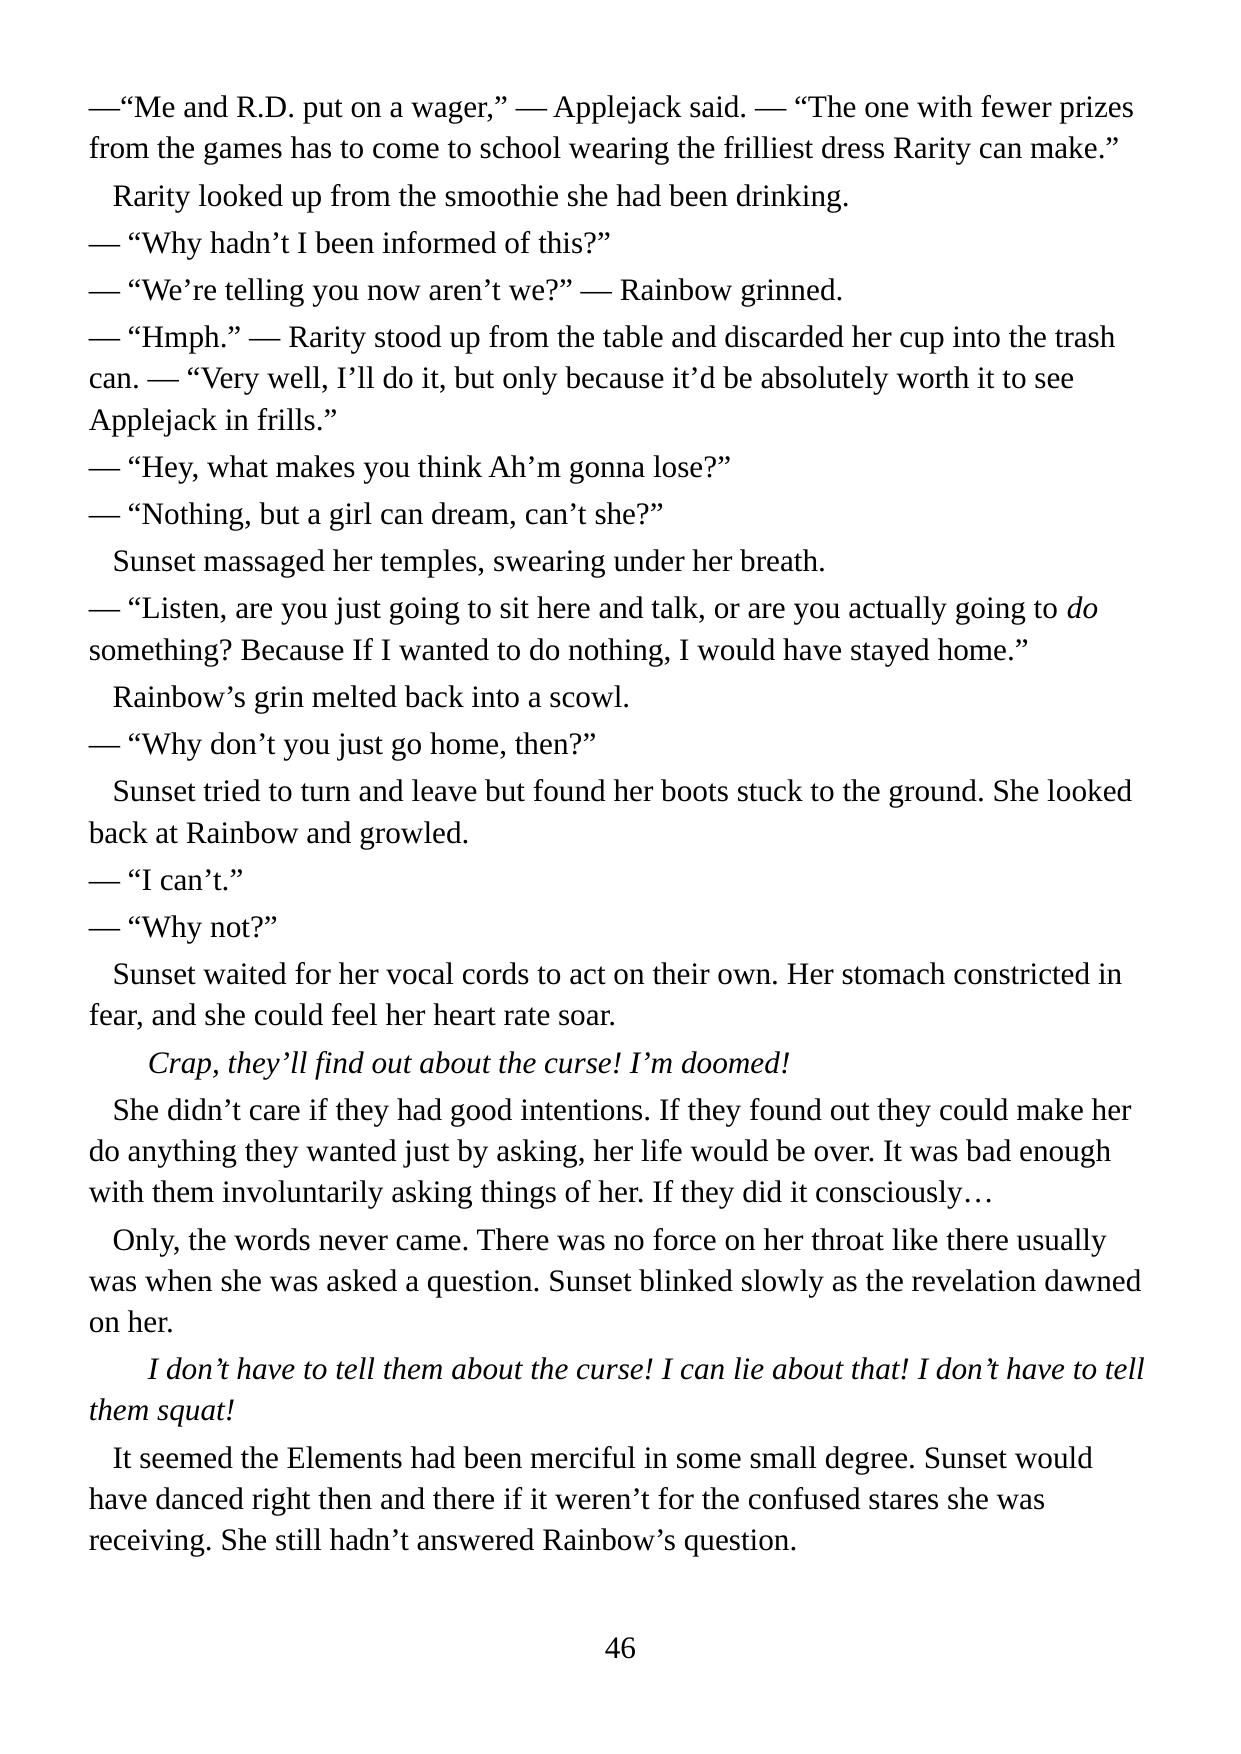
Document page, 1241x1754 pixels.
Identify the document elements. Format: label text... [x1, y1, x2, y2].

text Crap, they’ll find out about the curse! I’m doomed! [88, 1044, 1152, 1080]
text — “Listen, are you just going to sit here and talk, or are you actually going to do something? Because If I wanted to do nothing, I would have stayed home.” [88, 590, 1152, 667]
text It seemed the Elements had been merciful in some small degree. Sunset would have danced right then and there if it weren’t for the confused stares she was receiving. She still hadn’t answered Rainbow’s question. [88, 1439, 1152, 1557]
text Sunset waited for her vocal cords to act on their own. Her stomach constricted in fear, and she could feel her heart rate soar. [88, 955, 1152, 1033]
text —“Me and R.D. put on a wager,” — Applejack said. — “The one with fewer prizes from the games has to come to school wearing the frilliest dress Rarity can make.” [88, 88, 1152, 166]
text — “Why don’t you just go home, then?” [88, 725, 1152, 761]
text She didn’t care if they had good intentions. If they found out they could make her do anything they wanted just by asking, her life would be over. It was bad enough with them involuntarily asking things of her. If they did it consciously… [88, 1091, 1152, 1209]
text Rainbow’s grin melted back into a scowl. [88, 678, 1152, 714]
text — “Why hadn’t I been informed of this?” [88, 224, 1152, 260]
text — “Hey, what makes you think Ah’m gonna lose?” [88, 448, 1152, 484]
text — “Why not?” [88, 908, 1152, 944]
text — “I can’t.” [88, 861, 1152, 897]
text Sunset massaged her temples, swearing under her breath. [88, 543, 1152, 578]
text Sunset tried to turn and leave but found her boots stuck to the ground. She looked back at Rainbow and growled. [88, 773, 1152, 850]
text Rarity looked up from the smoothie she had been drinking. [88, 177, 1152, 213]
text — “Nothing, but a girl can dream, can’t she?” [88, 495, 1152, 531]
text I don’t have to tell them about the curse! I can lie about that! I don’t have to tell them squat! [88, 1350, 1152, 1428]
text Only, the words never came. There was no force on her throat like there usually was when she was asked a question. Sunset blinked slowly as the revelation dawned on her. [88, 1221, 1152, 1339]
text — “We’re telling you now aren’t we?” — Rainbow grinned. [88, 271, 1152, 307]
text — “Hmph.” — Rarity stood up from the table and discarded her cup into the trash can. — “Very well, I’ll do it, but only because it’d be absolutely worth it to see Applejack in frills.” [88, 318, 1152, 437]
